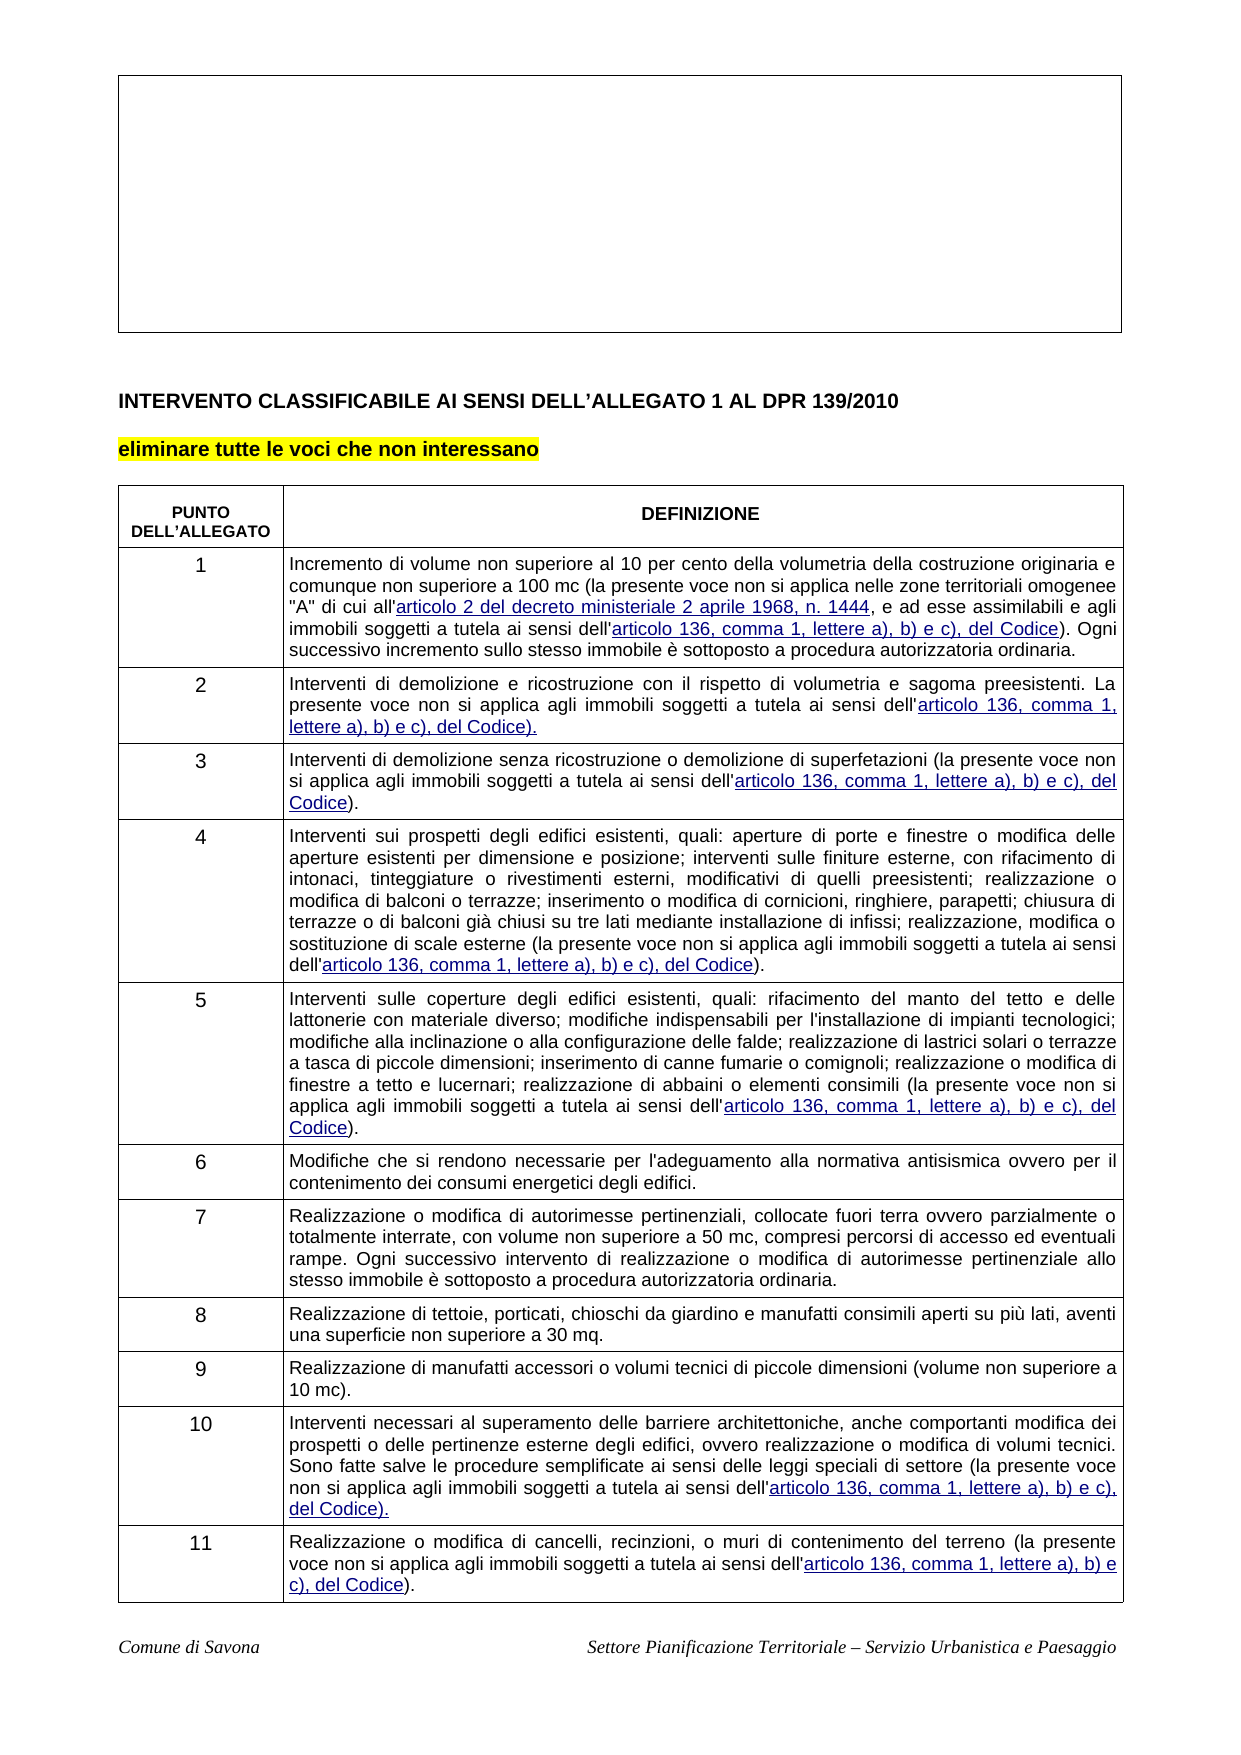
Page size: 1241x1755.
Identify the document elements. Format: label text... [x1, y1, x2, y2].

table_cell 3 [119, 744, 283, 819]
table_header DEFINIZIONE [284, 486, 1123, 547]
table_cell 5 [119, 983, 283, 1144]
table_cell 7 [119, 1200, 283, 1297]
table_cell 4 [119, 820, 283, 982]
table_cell Interventi sui prospetti degli edifici esistenti, quali: aperture di porte e finestre o modifica delle aperture esistenti per dimensione e posizione; interventi sulle finiture esterne, con rifacimento di intonaci, tinteggiature o rivestimenti esterni, modificativi di quelli preesistenti; realizzazione o modifica di balconi o terrazze; inserimento o modifica di cornicioni, ringhiere, parapetti; chiusura di terrazze o di balconi già chiusi su tre lati mediante installazione di infissi; realizzazione, modifica o sostituzione di scale esterne (la presente voce non si applica agli immobili soggetti a tutela ai sensi dell'articolo 136, comma 1, lettere a), b) e c), del Codice). [284, 820, 1123, 982]
table_cell 9 [119, 1352, 283, 1406]
table_cell 2 [119, 668, 283, 743]
table_header [119, 76, 1121, 332]
table_cell 8 [119, 1298, 283, 1351]
text eliminare tutte le voci che non interessano [118, 437, 1122, 461]
table_cell Interventi di demolizione senza ricostruzione o demolizione di superfetazioni (la presente voce non si applica agli immobili soggetti a tutela ai sensi dell'articolo 136, comma 1, lettere a), b) e c), del Codice). [284, 744, 1123, 819]
table_cell Incremento di volume non superiore al 10 per cento della volumetria della costruzione originaria e comunque non superiore a 100 mc (la presente voce non si applica nelle zone territoriali omogenee "A" di cui all'articolo 2 del decreto ministeriale 2 aprile 1968, n. 1444, e ad esse assimilabili e agli immobili soggetti a tutela ai sensi dell'articolo 136, comma 1, lettere a), b) e c), del Codice). Ogni successivo incremento sullo stesso immobile è sottoposto a procedura autorizzatoria ordinaria. [284, 548, 1123, 667]
table_header PUNTO DELL’ALLEGATO [119, 486, 283, 547]
table_cell 11 [119, 1526, 283, 1602]
table_cell 10 [119, 1407, 283, 1525]
table_cell Realizzazione di manufatti accessori o volumi tecnici di piccole dimensioni (volume non superiore a 10 mc). [284, 1352, 1123, 1406]
table_cell Realizzazione o modifica di cancelli, recinzioni, o muri di contenimento del terreno (la presente voce non si applica agli immobili soggetti a tutela ai sensi dell'articolo 136, comma 1, lettere a), b) e c), del Codice). [284, 1526, 1123, 1602]
text INTERVENTO CLASSIFICABILE AI SENSI DELL’ALLEGATO 1 AL DPR 139/2010 [118, 389, 1122, 413]
table_cell Interventi necessari al superamento delle barriere architettoniche, anche comportanti modifica dei prospetti o delle pertinenze esterne degli edifici, ovvero realizzazione o modifica di volumi tecnici. Sono fatte salve le procedure semplificate ai sensi delle leggi speciali di settore (la presente voce non si applica agli immobili soggetti a tutela ai sensi dell'articolo 136, comma 1, lettere a), b) e c), del Codice). [284, 1407, 1123, 1525]
table_cell Realizzazione di tettoie, porticati, chioschi da giardino e manufatti consimili aperti su più lati, aventi una superficie non superiore a 30 mq. [284, 1298, 1123, 1351]
table_cell Interventi di demolizione e ricostruzione con il rispetto di volumetria e sagoma preesistenti. La presente voce non si applica agli immobili soggetti a tutela ai sensi dell'articolo 136, comma 1, lettere a), b) e c), del Codice). [284, 668, 1123, 743]
table_cell 1 [119, 548, 283, 667]
table_cell Realizzazione o modifica di autorimesse pertinenziali, collocate fuori terra ovvero parzialmente o totalmente interrate, con volume non superiore a 50 mc, compresi percorsi di accesso ed eventuali rampe. Ogni successivo intervento di realizzazione o modifica di autorimesse pertinenziale allo stesso immobile è sottoposto a procedura autorizzatoria ordinaria. [284, 1200, 1123, 1297]
table_cell Modifiche che si rendono necessarie per l'adeguamento alla normativa antisismica ovvero per il contenimento dei consumi energetici degli edifici. [284, 1145, 1123, 1199]
table_cell 6 [119, 1145, 283, 1199]
table_cell Interventi sulle coperture degli edifici esistenti, quali: rifacimento del manto del tetto e delle lattonerie con materiale diverso; modifiche indispensabili per l'installazione di impianti tecnologici; modifiche alla inclinazione o alla configurazione delle falde; realizzazione di lastrici solari o terrazze a tasca di piccole dimensioni; inserimento di canne fumarie o comignoli; realizzazione o modifica di finestre a tetto e lucernari; realizzazione di abbaini o elementi consimili (la presente voce non si applica agli immobili soggetti a tutela ai sensi dell'articolo 136, comma 1, lettere a), b) e c), del Codice). [284, 983, 1123, 1144]
